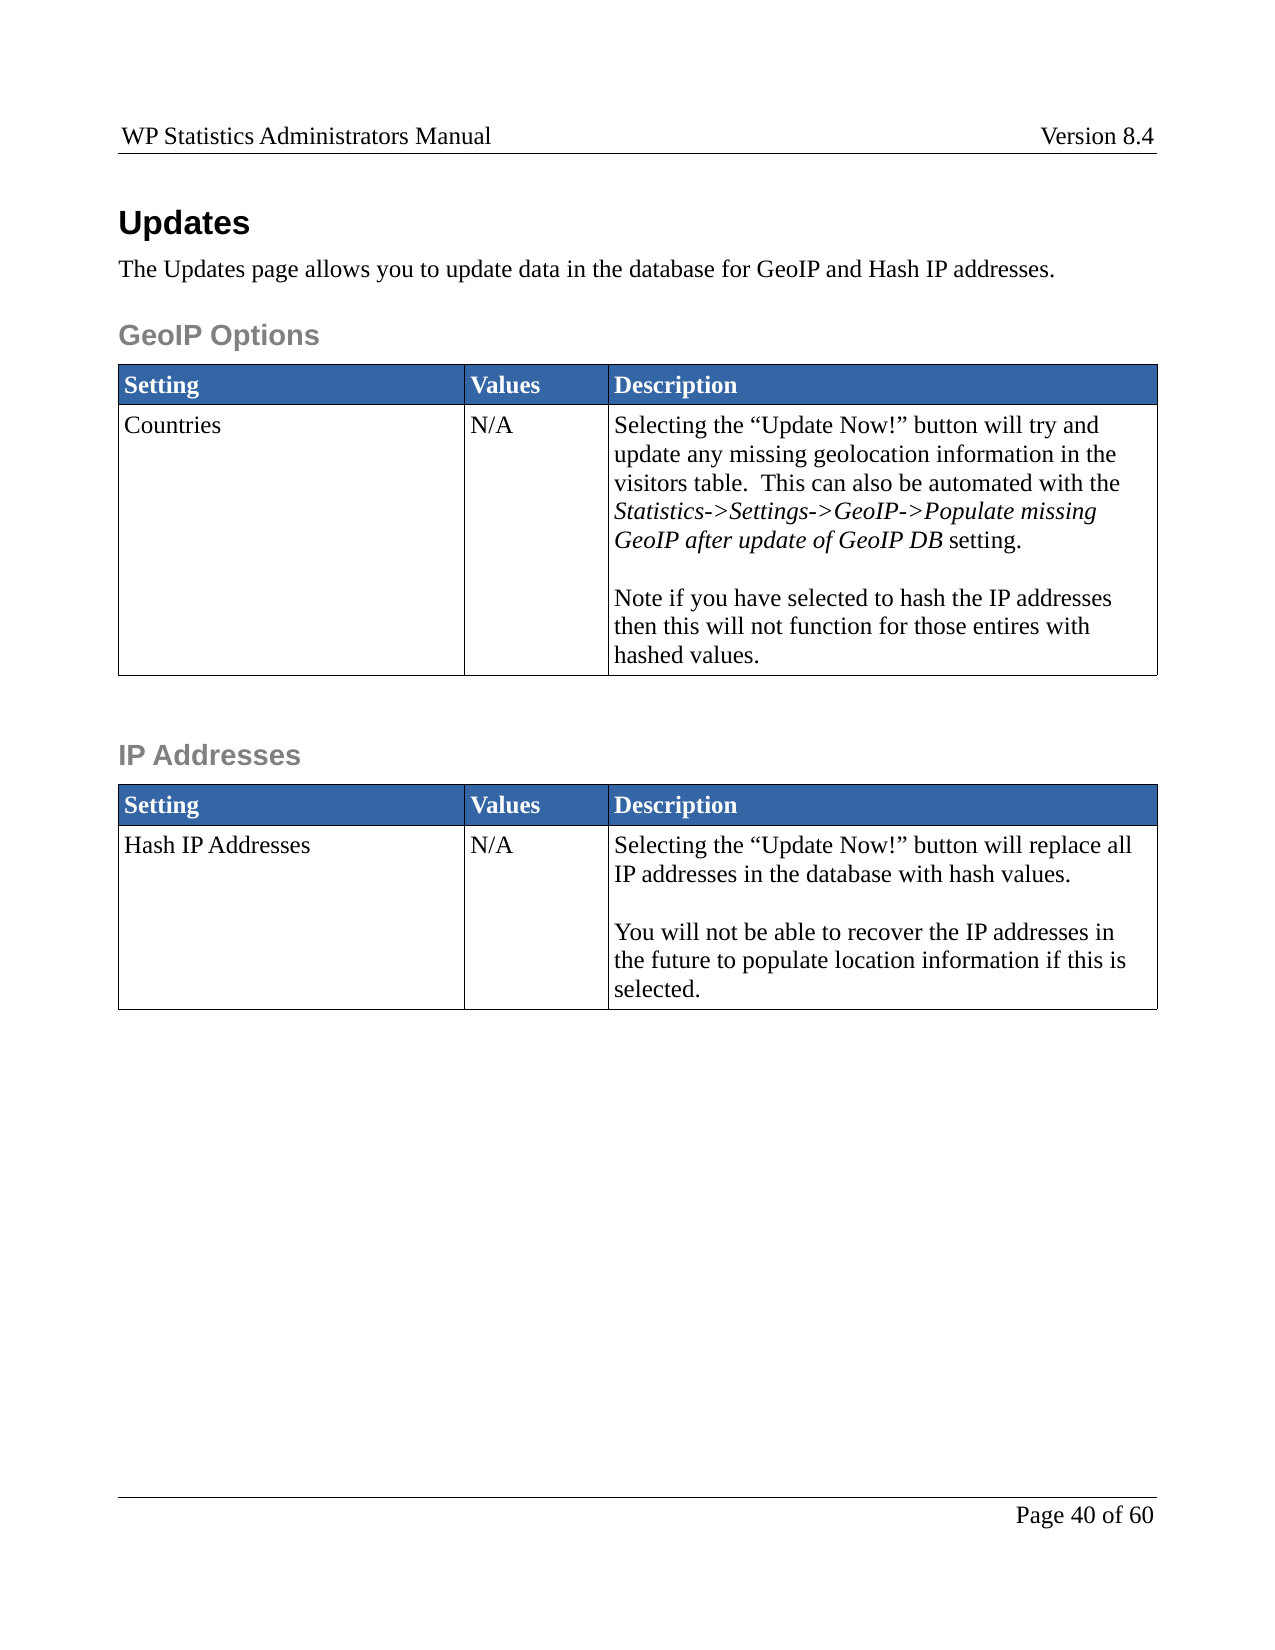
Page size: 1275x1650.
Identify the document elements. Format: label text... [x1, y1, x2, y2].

subtitle IP Addresses [118, 738, 1157, 772]
table_cell Hash IP Addresses [119, 826, 464, 1009]
subtitle GeoIP Options [118, 318, 1157, 351]
text The Updates page allows you to update data in the database for GeoIP and Hash IP addresses. [118, 254, 1157, 283]
table_header Setting [119, 785, 464, 825]
table_header Values [465, 785, 608, 825]
table_header Values [465, 365, 608, 404]
table_header Setting [119, 365, 464, 404]
table_cell N/A [465, 405, 608, 674]
table_header Description [609, 365, 1157, 404]
subtitle Updates [118, 203, 1157, 242]
table_cell Selecting the “Update Now!” button will replace all IP addresses in the database with hash values. You will not be able to recover the IP addresses in the future to populate location information if this is selected. [609, 826, 1157, 1009]
table_header Description [609, 785, 1157, 825]
table_cell Countries [119, 405, 464, 674]
table_cell N/A [465, 826, 608, 1009]
table_cell Selecting the “Update Now!” button will try and update any missing geolocation information in the visitors table. This can also be automated with the Statistics->Settings->GeoIP->Populate missing GeoIP after update of GeoIP DB setting. Note if you have selected to hash the IP addresses then this will not function for those entires with hashed values. [609, 405, 1157, 674]
